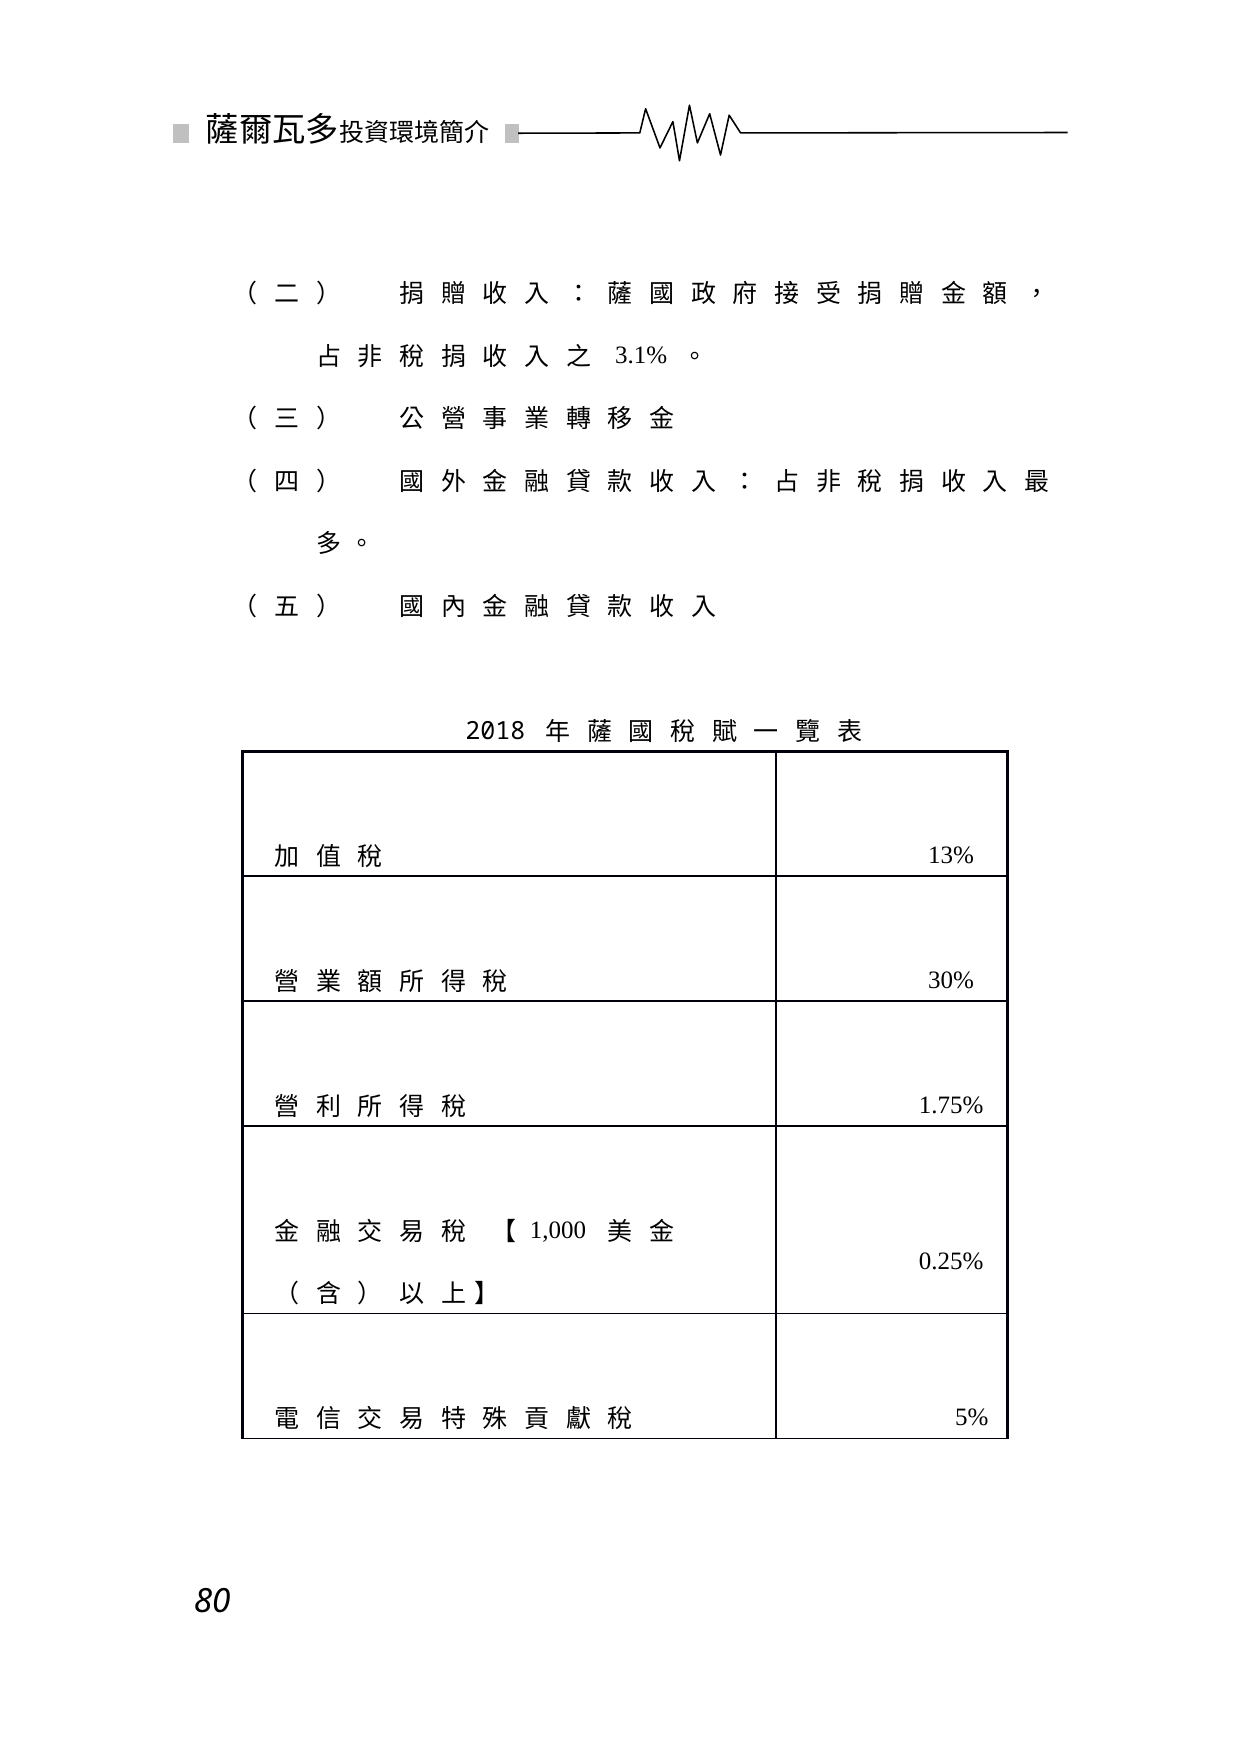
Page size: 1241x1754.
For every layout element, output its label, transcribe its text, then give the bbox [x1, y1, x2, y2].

text （四） 國外金融貸款收入：占非稅捐收入最多。 [207, 438, 1058, 563]
text （二） 捐贈收入：薩國政府接受捐贈金額，占非稅捐收入之3.1%。 [207, 250, 1058, 375]
text （五） 國內金融貸款收入 [207, 563, 1058, 625]
table_cell 營利所得稅 [244, 1002, 775, 1125]
table_cell 5% [777, 1314, 1006, 1438]
text （三） 公營事業轉移金 [207, 375, 1058, 438]
table_cell 營業額所得稅 [244, 877, 775, 1000]
table_cell 0.25% [777, 1127, 1006, 1313]
table_header 13% [777, 753, 1006, 875]
table_cell 1.75% [777, 1002, 1006, 1125]
table_header 加值稅 [244, 753, 775, 875]
table_cell 金融交易稅【1,000美金（含）以上】 [244, 1127, 775, 1313]
text 2018年薩國稅賦一覽表 [183, 688, 1058, 750]
table_cell 30% [777, 877, 1006, 1000]
table_cell 電信交易特殊貢獻稅 [244, 1314, 775, 1438]
